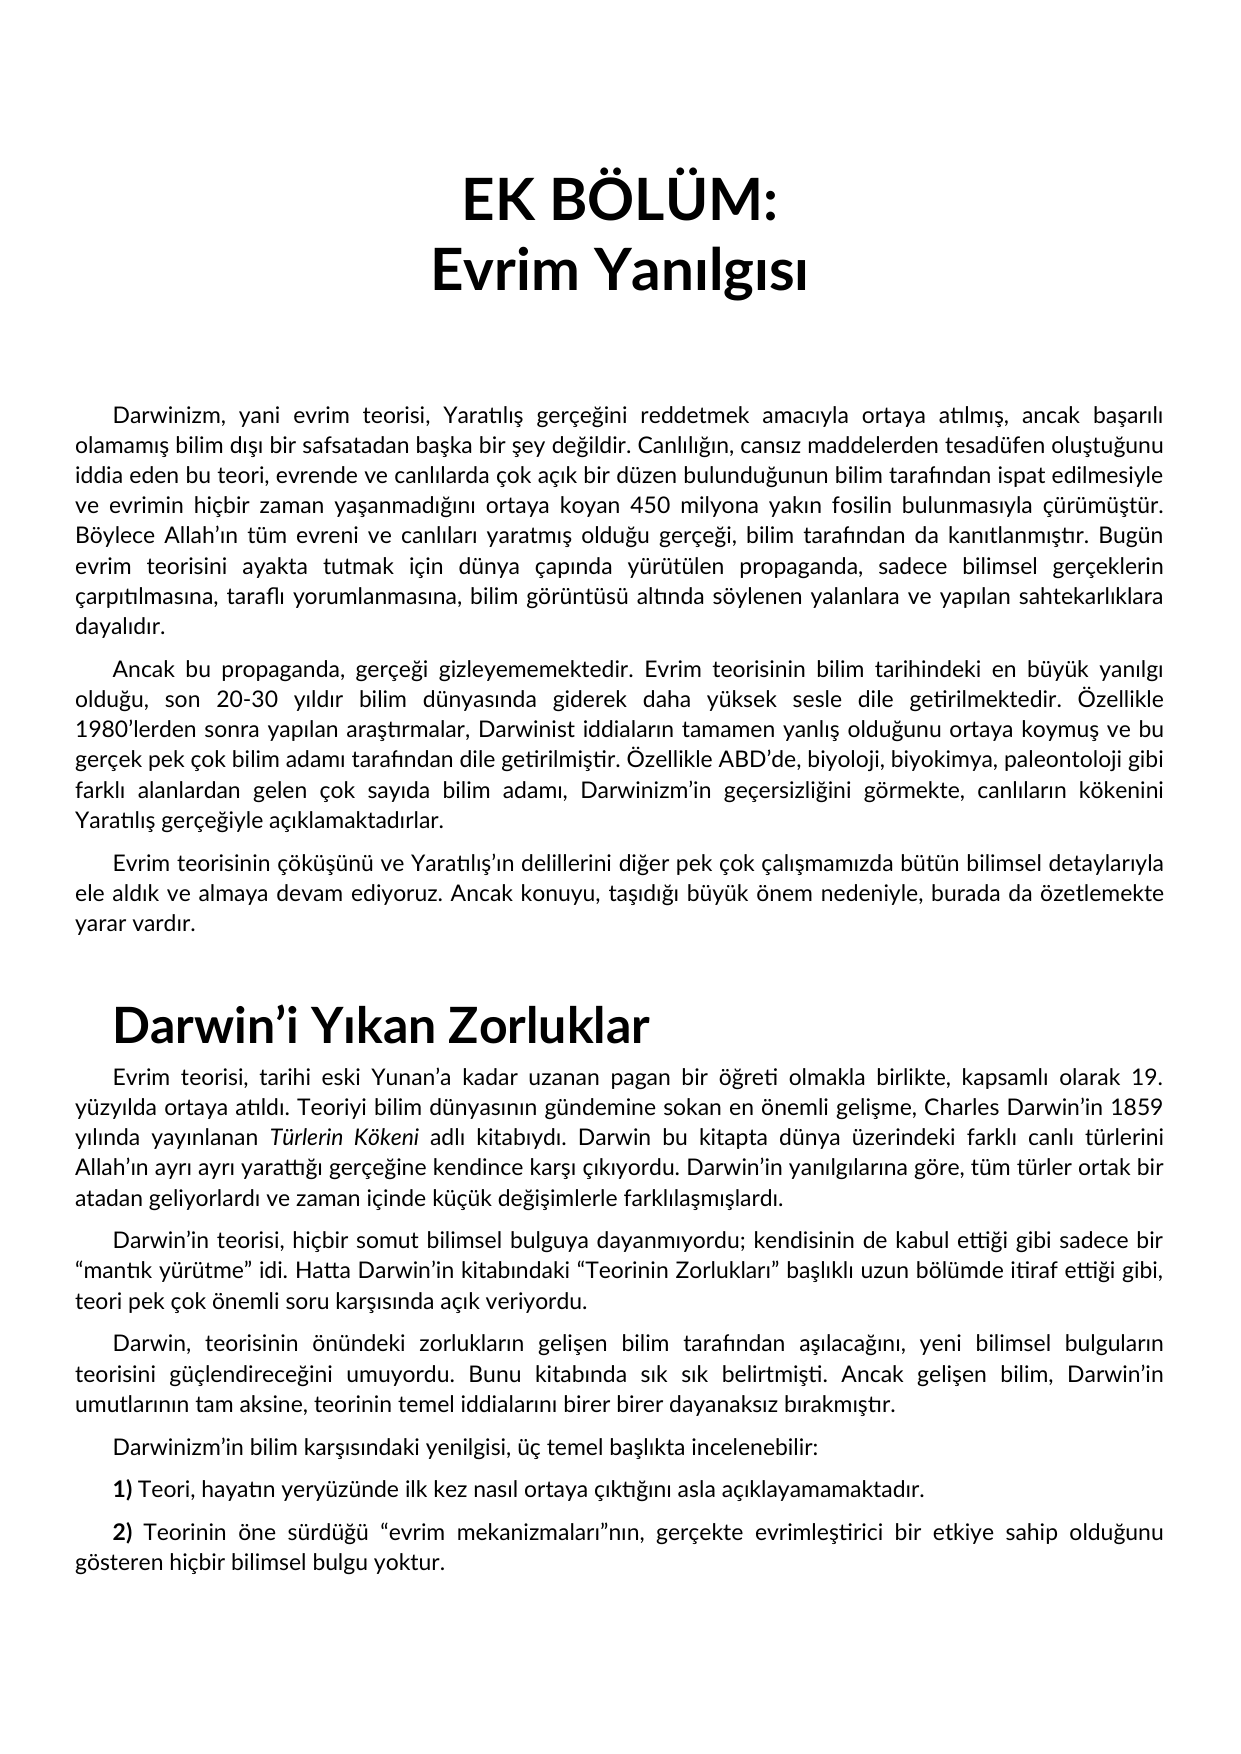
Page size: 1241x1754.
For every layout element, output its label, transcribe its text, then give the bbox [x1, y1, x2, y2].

subtitle EK BÖLÜM: Evrim Yanılgısı [75, 162, 1165, 302]
text Evrim teorisi, tarihi eski Yunan’a kadar uzanan pagan bir öğreti olmakla birlikte, kapsamlı olarak 19. yüzyılda ortaya atıldı. Teoriyi bilim dünyasının gündemine sokan en önemli gelişme, Charles Darwin’in 1859 yılında yayınlanan Türlerin Kökeni adlı kitabıydı. Darwin bu kitapta dünya üzerindeki farklı canlı türlerini Allah’ın ayrı ayrı yarattığı gerçeğine kendince karşı çıkıyordu. Darwin’in yanılgılarına göre, tüm türler ortak bir atadan geliyorlardı ve zaman içinde küçük değişimlerle farklılaşmışlardı. [75, 1062, 1165, 1211]
text Darwinizm, yani evrim teorisi, Yaratılış gerçeğini reddetmek amacıyla ortaya atılmış, ancak başarılı olamamış bilim dışı bir safsatadan başka bir şey değildir. Canlılığın, cansız maddelerden tesadüfen oluştuğunu iddia eden bu teori, evrende ve canlılarda çok açık bir düzen bulunduğunun bilim tarafından ispat edilmesiyle ve evrimin hiçbir zaman yaşanmadığını ortaya koyan 450 milyona yakın fosilin bulunmasıyla çürümüştür. Böylece Allah’ın tüm evreni ve canlıları yaratmış olduğu gerçeği, bilim tarafından da kanıtlanmıştır. Bugün evrim teorisini ayakta tutmak için dünya çapında yürütülen propaganda, sadece bilimsel gerçeklerin çarpıtılmasına, taraflı yorumlanmasına, bilim görüntüsü altında söylenen yalanlara ve yapılan sahtekarlıklara dayalıdır. [75, 400, 1165, 639]
text 2) Teorinin öne sürdüğü “evrim mekanizmaları”nın, gerçekte evrimleştirici bir etkiye sahip olduğunu gösteren hiçbir bilimsel bulgu yoktur. [75, 1518, 1165, 1575]
text Darwin, teorisinin önündeki zorlukların gelişen bilim tarafından aşılacağını, yeni bilimsel bulguların teorisini güçlendireceğini umuyordu. Bunu kitabında sık sık belirtmişti. Ancak gelişen bilim, Darwin’in umutlarının tam aksine, teorinin temel iddialarını birer birer dayanaksız bırakmıştır. [75, 1329, 1165, 1417]
text Evrim teorisinin çöküşünü ve Yaratılış’ın delillerini diğer pek çok çalışmamızda bütün bilimsel detaylarıyla ele aldık ve almaya devam ediyoruz. Ancak konuyu, taşıdığı büyük önem nedeniyle, burada da özetlemekte yarar vardır. [75, 848, 1165, 936]
text Ancak bu propaganda, gerçeği gizleyememektedir. Evrim teorisinin bilim tarihindeki en büyük yanılgı olduğu, son 20-30 yıldır bilim dünyasında giderek daha yüksek sesle dile getirilmektedir. Özellikle 1980’lerden sonra yapılan araştırmalar, Darwinist iddiaların tamamen yanlış olduğunu ortaya koymuş ve bu gerçek pek çok bilim adamı tarafından dile getirilmiştir. Özellikle ABD’de, biyoloji, biyokimya, paleontoloji gibi farklı alanlardan gelen çok sayıda bilim adamı, Darwinizm’in geçersizliğini görmekte, canlıların kökenini Yaratılış gerçeğiyle açıklamaktadırlar. [75, 654, 1165, 833]
text Darwinizm’in bilim karşısındaki yenilgisi, üç temel başlıkta incelenebilir: [75, 1432, 1165, 1460]
text 1) Teori, hayatın yeryüzünde ilk kez nasıl ortaya çıktığını asla açıklayamamaktadır. [75, 1475, 1165, 1502]
subtitle Darwin’i Yıkan Zorluklar [112, 994, 1165, 1054]
text Darwin’in teorisi, hiçbir somut bilimsel bulguya dayanmıyordu; kendisinin de kabul ettiği gibi sadece bir “mantık yürütme” idi. Hatta Darwin’in kitabındaki “Teorinin Zorlukları” başlıklı uzun bölümde itiraf ettiği gibi, teori pek çok önemli soru karşısında açık veriyordu. [75, 1226, 1165, 1314]
